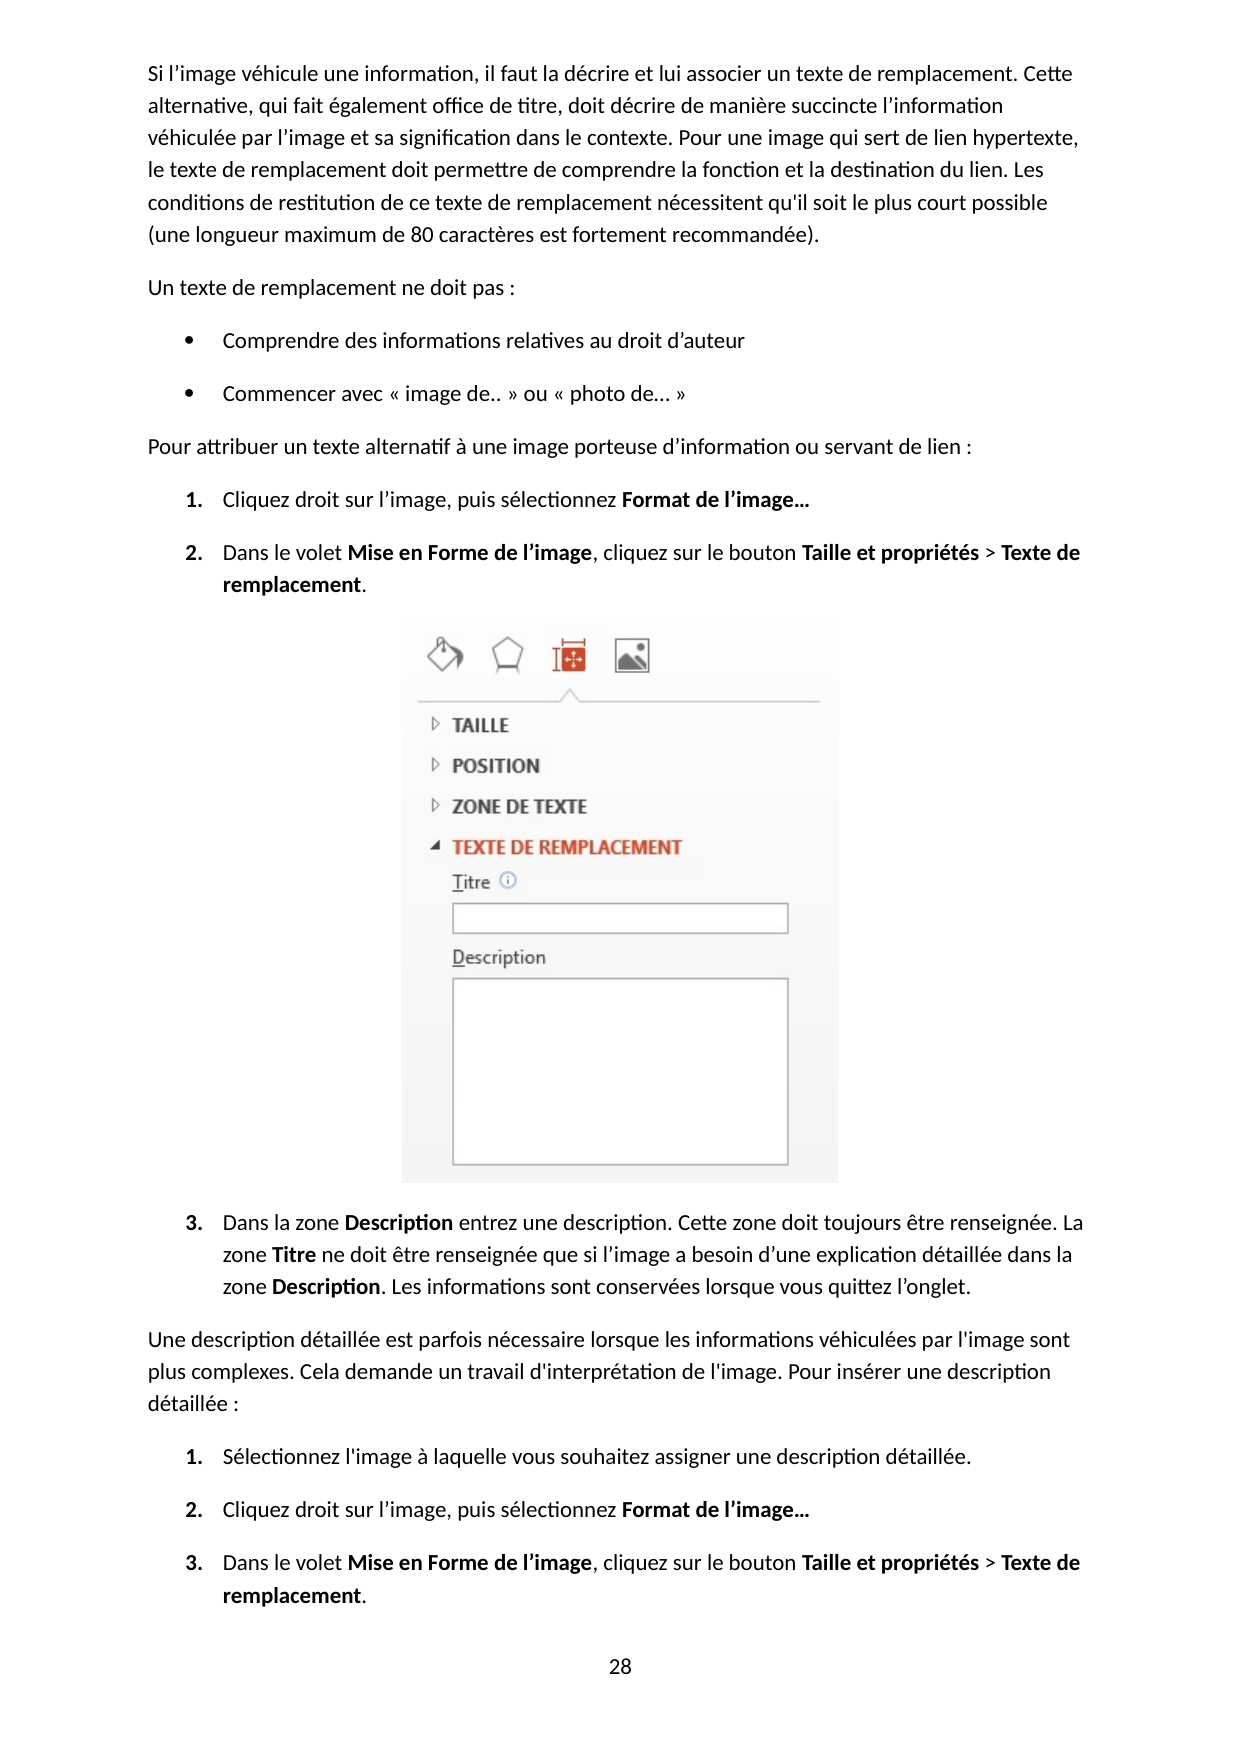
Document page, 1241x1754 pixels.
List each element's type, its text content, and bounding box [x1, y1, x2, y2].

list Cliquez droit sur l’image, puis sélectionnez Format de l’image… [185, 485, 1093, 513]
list Cliquez droit sur l’image, puis sélectionnez Format de l’image… [185, 1496, 1093, 1523]
list Commencer avec « image de.. » ou « photo de… » [185, 379, 1093, 407]
list Dans le volet Mise en Forme de l’image, cliquez sur le bouton Taille et propriétés > Texte de remplacement. [185, 538, 1093, 598]
list Sélectionnez l'image à laquelle vous souhaitez assigner une description détaillée. [185, 1442, 1093, 1471]
list Dans la zone Description entrez une description. Cette zone doit toujours être renseignée. La zone Titre ne doit être renseignée que si l’image a besoin d’une explication détaillée dans la zone Description. Les informations sont conservées lorsque vous quittez l’onglet. [185, 1208, 1093, 1300]
text Un texte de remplacement ne doit pas : [148, 273, 1093, 301]
text Une description détaillée est parfois nécessaire lorsque les informations véhiculées par l'image sont plus complexes. Cela demande un travail d'interprétation de l'image. Pour insérer une description détaillée : [148, 1325, 1093, 1417]
picture [401, 623, 839, 1183]
list Comprendre des informations relatives au droit d’auteur [185, 326, 1093, 354]
text Pour attribuer un texte alternatif à une image porteuse d’information ou servant de lien : [148, 432, 1093, 460]
list Dans le volet Mise en Forme de l’image, cliquez sur le bouton Taille et propriétés > Texte de remplacement. [185, 1548, 1093, 1609]
text Si l’image véhicule une information, il faut la décrire et lui associer un texte de remplacement. Cette alternative, qui fait également office de titre, doit décrire de manière succincte l’information véhiculée par l’image et sa signification dans le contexte. Pour une image qui sert de lien hypertexte, le texte de remplacement doit permettre de comprendre la fonction et la destination du lien. Les conditions de restitution de ce texte de remplacement nécessitent qu'il soit le plus court possible (une longueur maximum de 80 caractères est fortement recommandée). [148, 59, 1093, 248]
